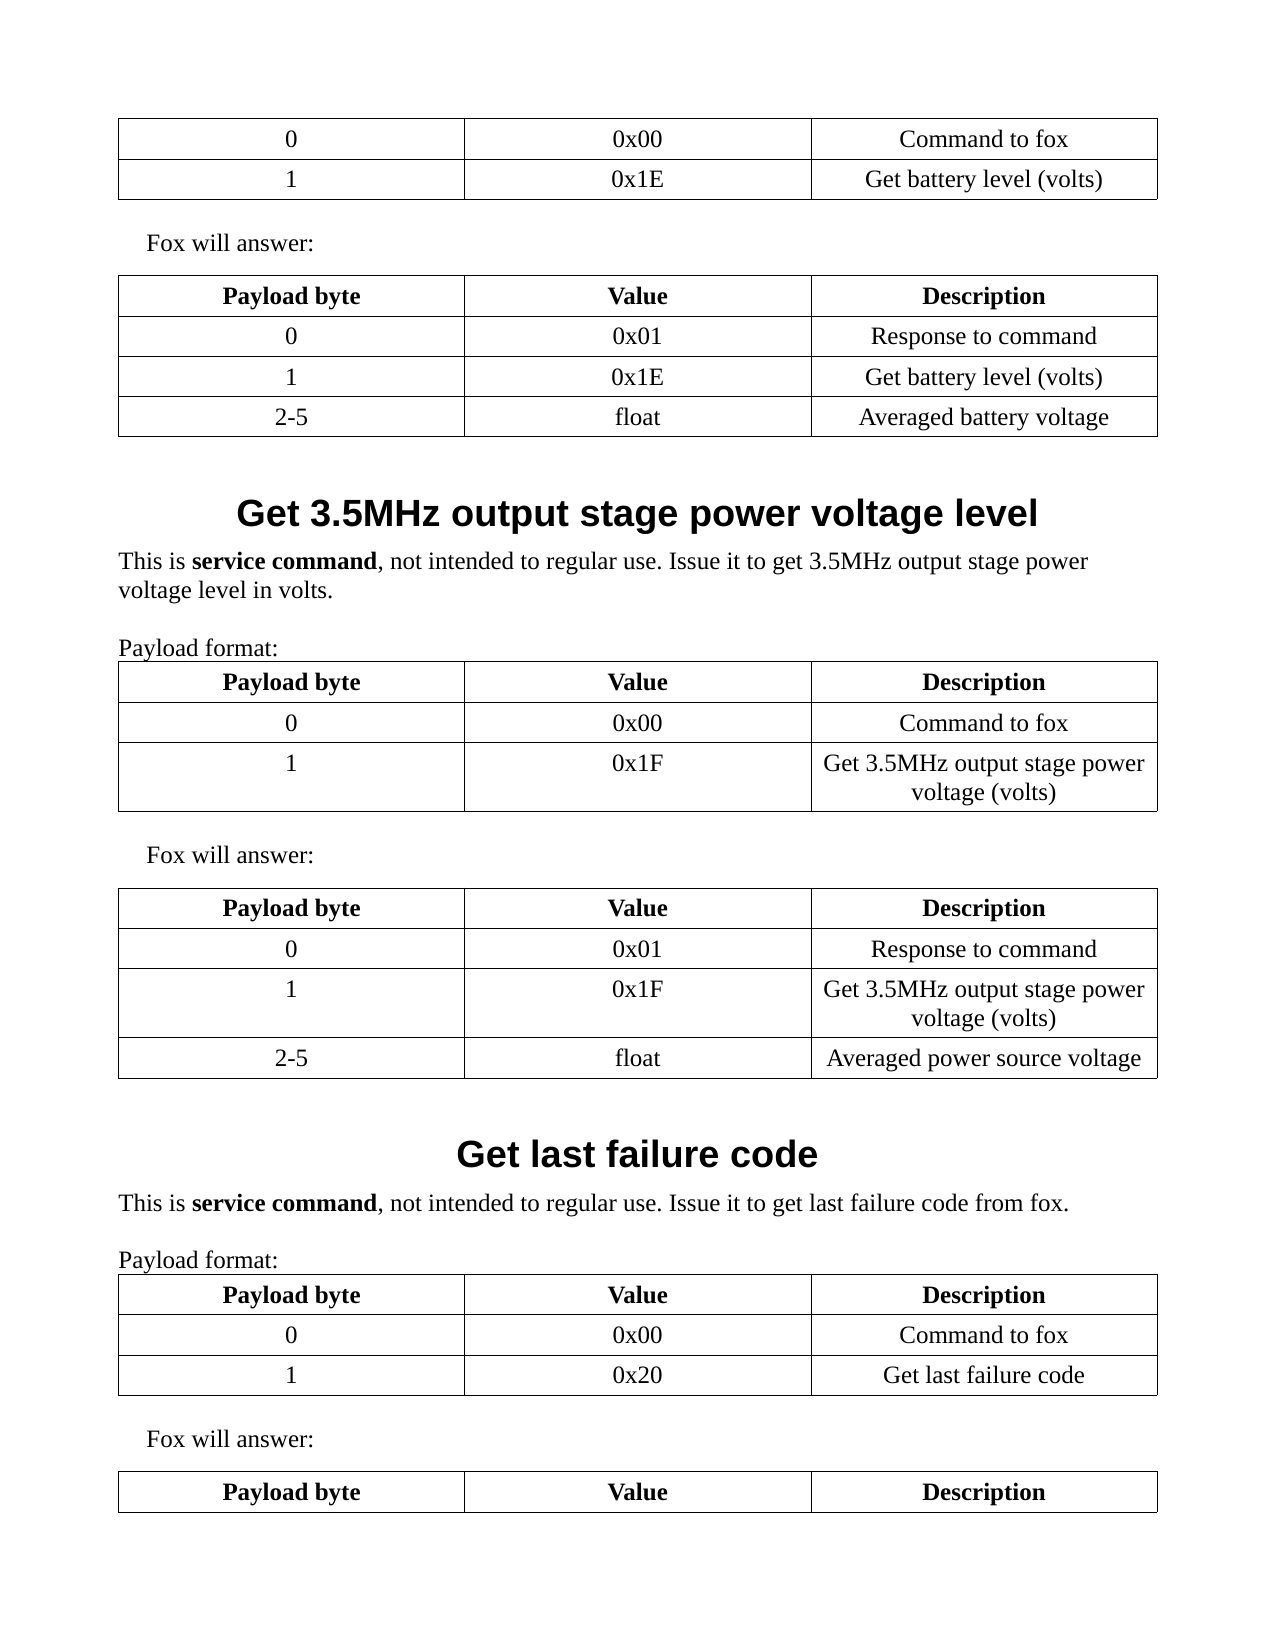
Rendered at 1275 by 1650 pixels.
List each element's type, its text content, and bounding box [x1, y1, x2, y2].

table_header Value [465, 889, 811, 928]
table_header Payload byte [119, 1472, 464, 1512]
table_cell Response to command [812, 317, 1157, 356]
table_cell 1 [119, 969, 464, 1037]
table_cell Get last failure code [812, 1356, 1157, 1395]
table_cell 0x01 [465, 929, 811, 968]
table_cell 1 [119, 1356, 464, 1395]
table_cell 0 [119, 929, 464, 968]
table_cell float [465, 1038, 811, 1078]
table_cell 0x00 [465, 703, 811, 742]
table_cell 1 [119, 743, 464, 811]
table_cell Command to fox [812, 703, 1157, 742]
table_cell 0x01 [465, 317, 811, 356]
table_cell 0x1F [465, 969, 811, 1037]
table_cell 2-5 [119, 397, 464, 436]
table_header Payload byte [119, 889, 464, 928]
table_header Description [812, 1472, 1157, 1512]
table_header Description [812, 662, 1157, 702]
table_cell 0x1E [465, 357, 811, 396]
table_header Description [812, 276, 1157, 316]
table_cell Get 3.5MHz output stage power voltage (volts) [812, 743, 1157, 811]
table_cell 1 [119, 357, 464, 396]
table_cell 1 [119, 160, 464, 199]
text This is service command, not intended to regular use. Issue it to get last failure code from fox. [118, 1188, 1157, 1216]
text Fox will answer: [118, 840, 1157, 869]
table_cell 0x1E [465, 160, 811, 199]
table_cell 0x20 [465, 1356, 811, 1395]
table_cell Command to fox [812, 1315, 1157, 1354]
table_cell Get battery level (volts) [812, 160, 1157, 199]
table_cell 0x1F [465, 743, 811, 811]
table_header Description [812, 889, 1157, 928]
table_cell Response to command [812, 929, 1157, 968]
table_cell Get battery level (volts) [812, 357, 1157, 396]
table_cell 0x00 [465, 119, 811, 158]
table_header Payload byte [119, 1275, 464, 1314]
table_cell Command to fox [812, 119, 1157, 158]
subtitle Get 3.5MHz output stage power voltage level [118, 490, 1157, 534]
table_header Value [465, 662, 811, 702]
table_cell Get 3.5MHz output stage power voltage (volts) [812, 969, 1157, 1037]
table_cell Averaged battery voltage [812, 397, 1157, 436]
table_header Value [465, 1472, 811, 1512]
text Fox will answer: [118, 228, 1157, 256]
text Payload format: [118, 633, 1157, 661]
table_cell 0 [119, 317, 464, 356]
table_cell 0 [119, 703, 464, 742]
table_cell 0 [119, 1315, 464, 1354]
table_header Value [465, 276, 811, 316]
table_cell 0 [119, 119, 464, 158]
table_header Value [465, 1275, 811, 1314]
table_header Payload byte [119, 662, 464, 702]
table_header Payload byte [119, 276, 464, 316]
table_cell 0x00 [465, 1315, 811, 1354]
table_cell Averaged power source voltage [812, 1038, 1157, 1078]
subtitle Get last failure code [118, 1131, 1157, 1175]
text This is service command, not intended to regular use. Issue it to get 3.5MHz output stage power voltage level in volts. [118, 546, 1157, 604]
table_header Description [812, 1275, 1157, 1314]
table_cell 2-5 [119, 1038, 464, 1078]
text Payload format: [118, 1245, 1157, 1274]
table_cell float [465, 397, 811, 436]
text Fox will answer: [118, 1424, 1157, 1452]
